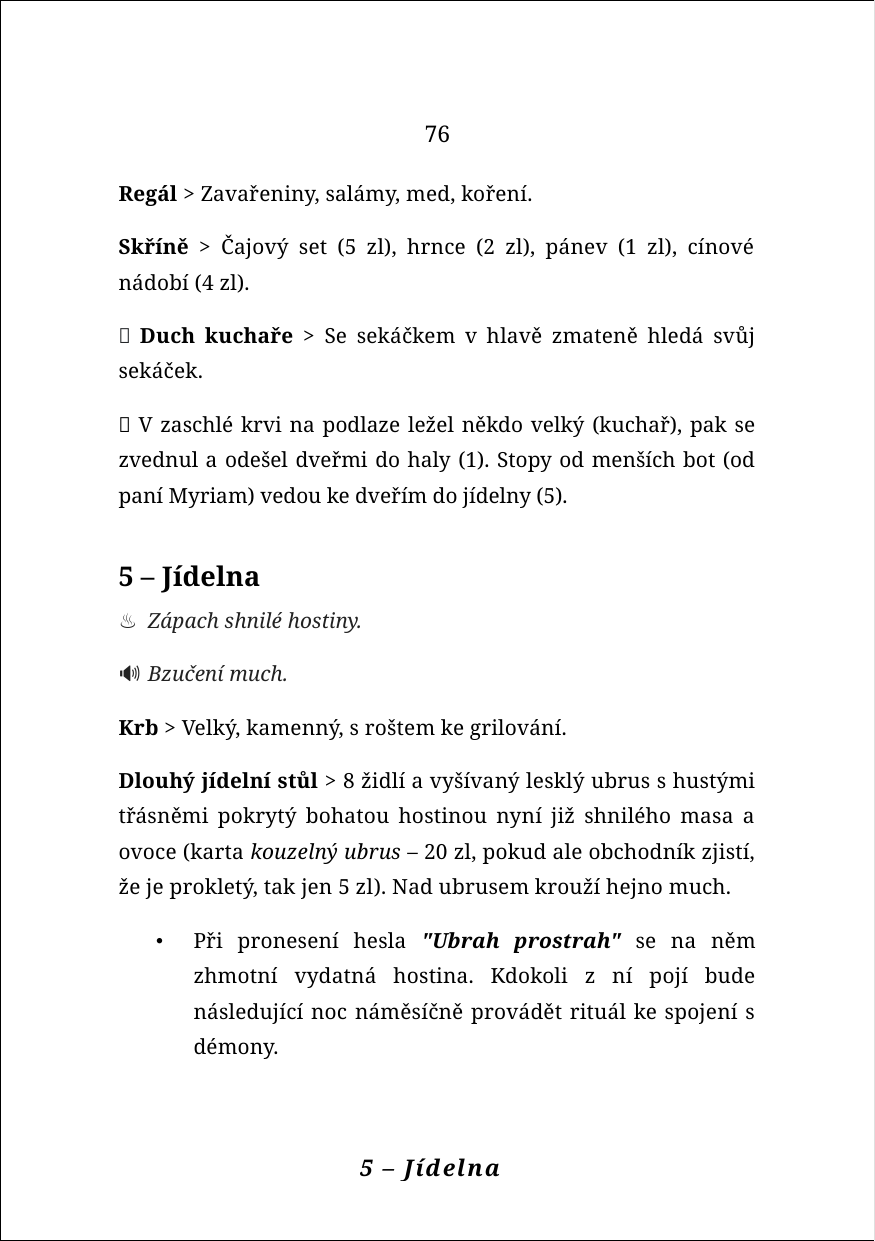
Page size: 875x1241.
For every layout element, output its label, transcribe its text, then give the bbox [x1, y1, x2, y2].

text 👤 Duch kuchaře > Se sekáčkem v hlavě zmateně hledá svůj sekáček. [118, 321, 756, 385]
text Dlouhý jídelní stůl > 8 židlí a vyšívaný lesklý ubrus s hustými třásněmi pokrytý bohatou hostinou nyní již shnilého masa a ovoce (karta kouzelný ubrus – 20 zl, pokud ale obchodník zjistí, že je prokletý, tak jen 5 zl). Nad ubrusem krouží hejno much. [118, 766, 756, 901]
text Krb > Velký, kamenný, s roštem ke grilování. [118, 713, 756, 741]
text Skříně > Čajový set (5 zl), hrnce (2 zl), pánev (1 zl), cínové nádobí (4 zl). [118, 232, 756, 296]
list Při pronesení hesla "Ubrah prostrah" se na něm zhmotní vydatná hostina. Kdokoli z ní pojí bude následující noc náměsíčně provádět rituál ke spojení s démony. [156, 926, 756, 1061]
subtitle 5 – Jídelna [118, 558, 756, 594]
text 🔊 Bzučení much. [118, 659, 756, 688]
text 👣 V zaschlé krvi na podlaze ležel někdo velký (kuchař), pak se zvednul a odešel dveřmi do haly (1). Stopy od menších bot (od paní Myriam) vedou ke dveřím do jídelny (5). [118, 410, 756, 509]
text ♨ Zápach shnilé hostiny. [118, 606, 756, 635]
text Regál > Zavařeniny, salámy, med, koření. [118, 179, 756, 207]
